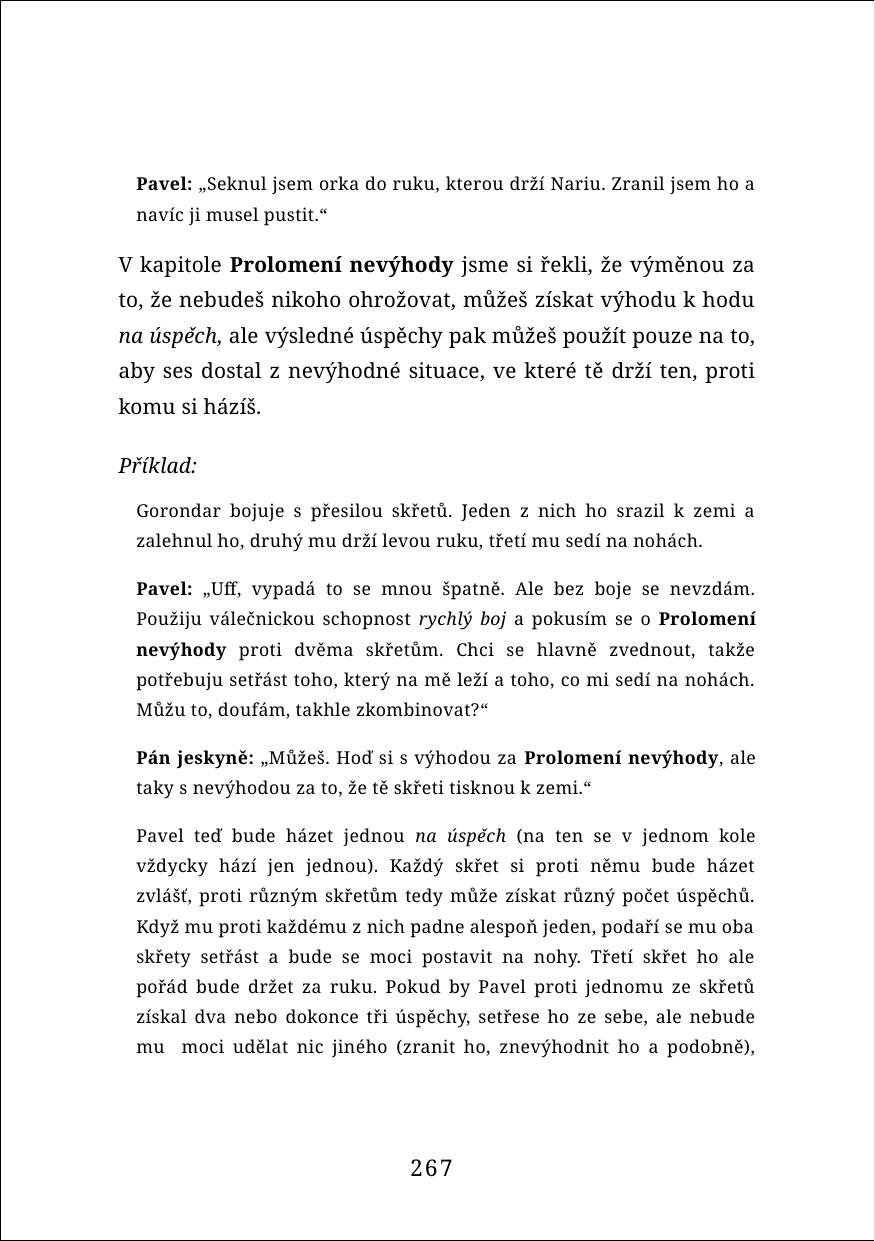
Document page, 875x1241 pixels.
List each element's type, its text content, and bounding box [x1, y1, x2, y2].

text Pavel: „Uff, vypadá to se mnou špatně. Ale bez boje se nevzdám. Použiju válečnickou schopnost rychlý boj a pokusím se o Prolomení nevýhody proti dvěma skřetům. Chci se hlavně zvednout, takže potřebuju setřást toho, který na mě leží a toho, co mi sedí na nohách. Můžu to, doufám, takhle zkombinovat?“ [136, 577, 756, 722]
text V kapitole Prolomení nevýhody jsme si řekli, že výměnou za to, že nebudeš nikoho ohrožovat, můžeš získat výhodu k hodu na úspěch, ale výsledné úspěchy pak můžeš použít pouze na to, aby ses dostal z nevýhodné situace, ve které tě drží ten, proti komu si házíš. [118, 250, 756, 420]
text Gorondar bojuje s přesilou skřetů. Jeden z nich ho srazil k zemi a zalehnul ho, druhý mu drží levou ruku, třetí mu sedí na nohách. [136, 498, 756, 553]
text Pavel teď bude házet jednou na úspěch (na ten se v jednom kole vždycky hází jen jednou). Každý skřet si proti němu bude házet zvlášť, proti různým skřetům tedy může získat různý počet úspěchů. Když mu proti každému z nich padne alespoň jeden, podaří se mu oba skřety setřást a bude se moci postavit na nohy. Třetí skřet ho ale pořád bude držet za ruku. Pokud by Pavel proti jednomu ze skřetů získal dva nebo dokonce tři úspěchy, setřese ho ze sebe, ale nebude mu moci udělat nic jiného (zranit ho, znevýhodnit ho a podobně), [136, 823, 756, 1059]
text Pán jeskyně: „Můžeš. Hoď si s výhodou za Prolomení nevýhody, ale taky s nevýhodou za to, že tě skřeti tisknou k zemi.“ [136, 745, 756, 800]
text Příklad: [118, 451, 756, 479]
text Pavel: „Seknul jsem orka do ruku, kterou drží Nariu. Zranil jsem ho a navíc ji musel pustit.“ [136, 172, 756, 226]
